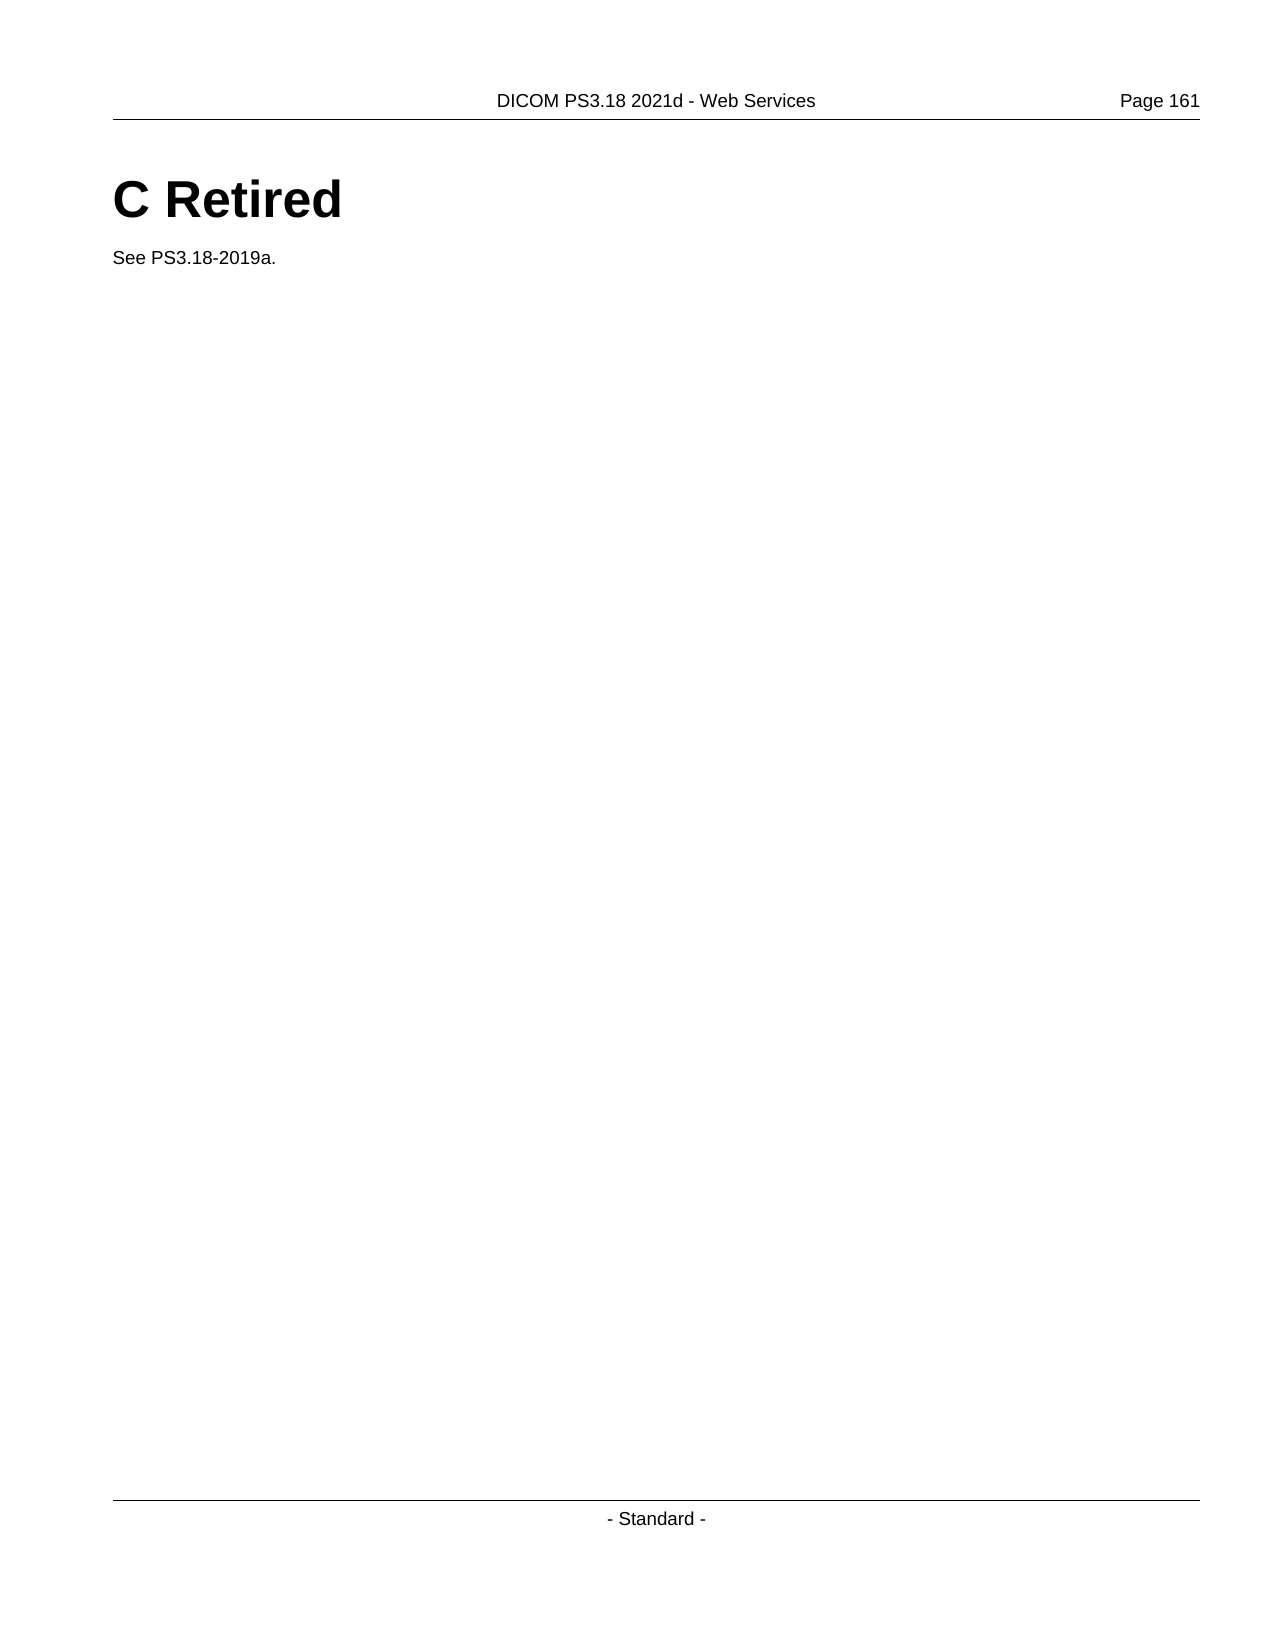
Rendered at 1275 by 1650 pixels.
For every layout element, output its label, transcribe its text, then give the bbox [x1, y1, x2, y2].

text See PS3.18-2019a. [112, 247, 1200, 269]
text C Retired [112, 169, 1200, 228]
